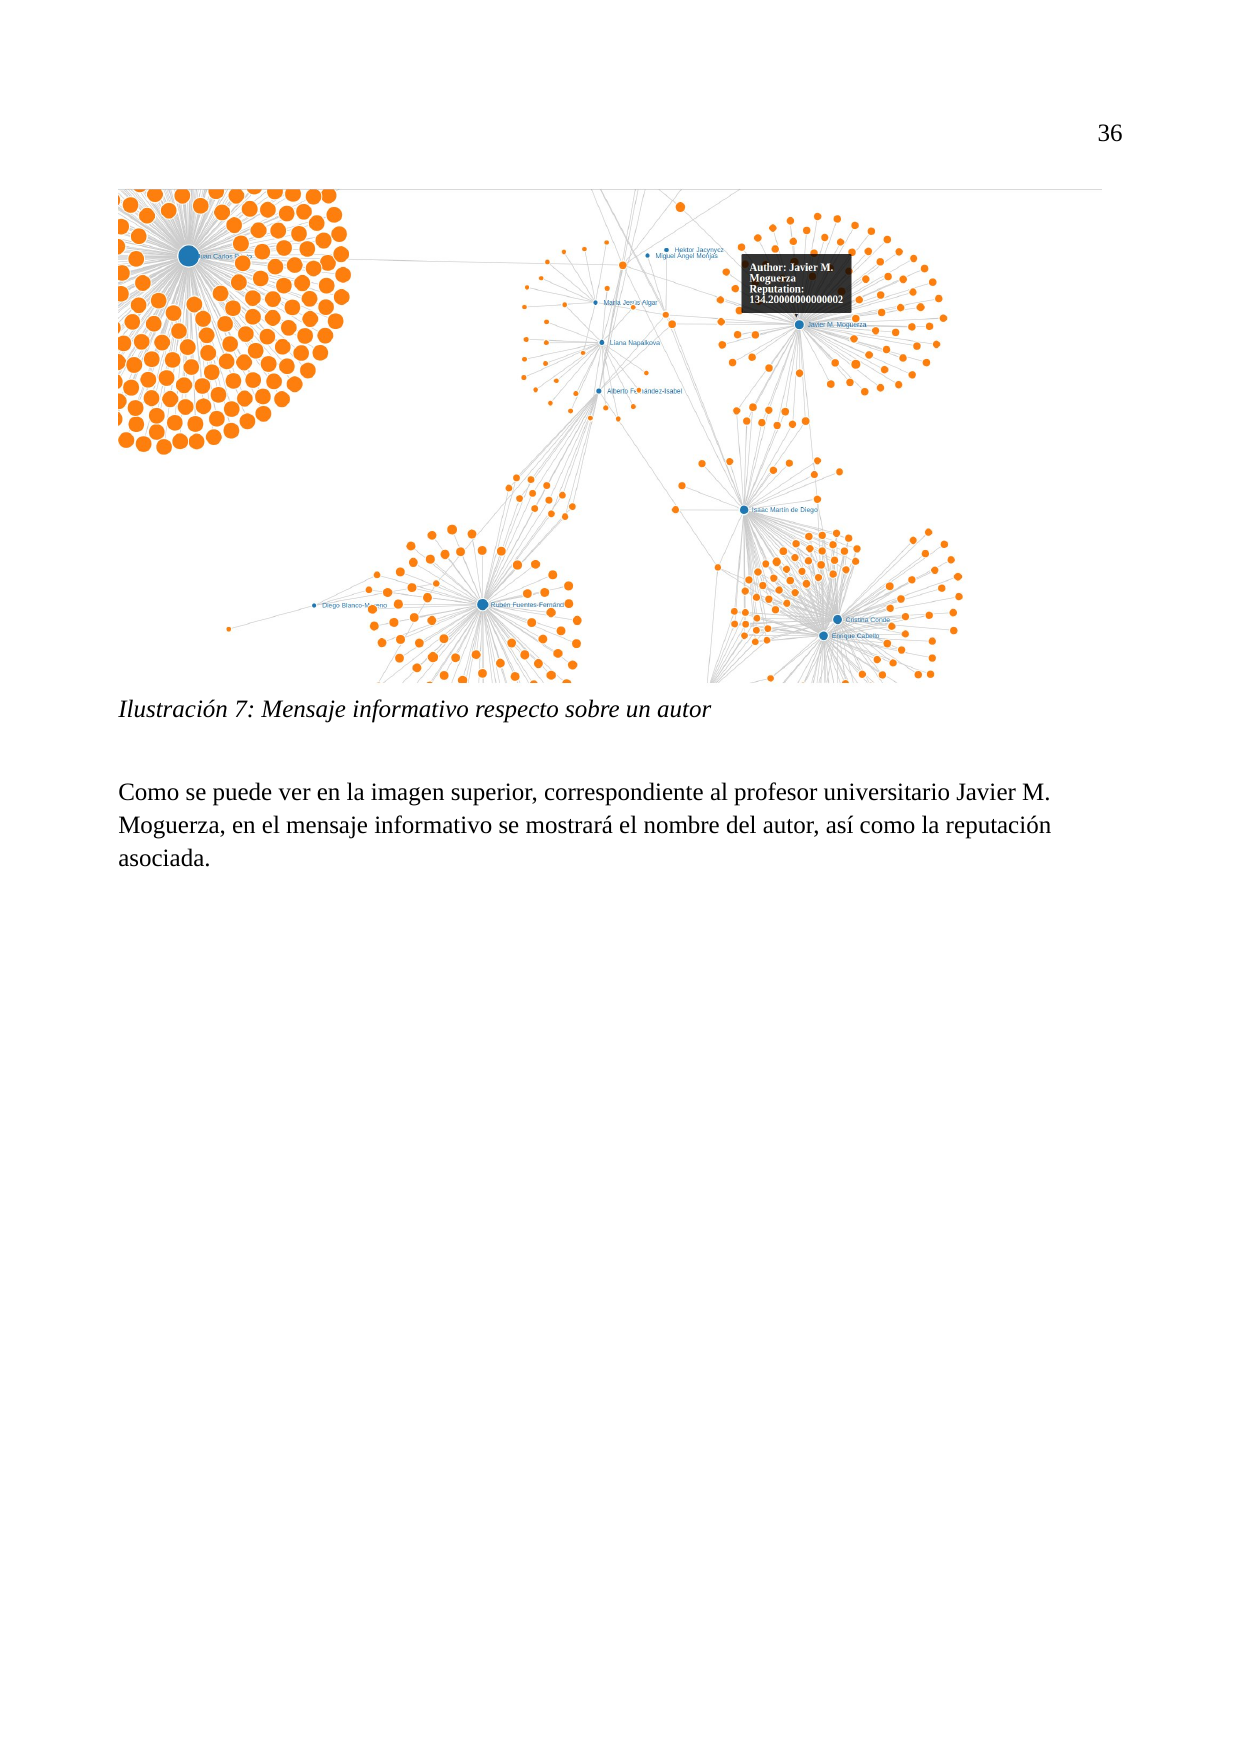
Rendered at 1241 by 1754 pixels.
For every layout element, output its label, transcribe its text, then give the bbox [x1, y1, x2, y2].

text Ilustración 7: Mensaje informativo respecto sobre un autor [118, 689, 1122, 723]
text Como se puede ver en la imagen superior, correspondiente al profesor universitario Javier M. Moguerza, en el mensaje informativo se mostrará el nombre del autor, así como la reputación asociada. [118, 777, 1122, 872]
picture [118, 188, 1102, 689]
